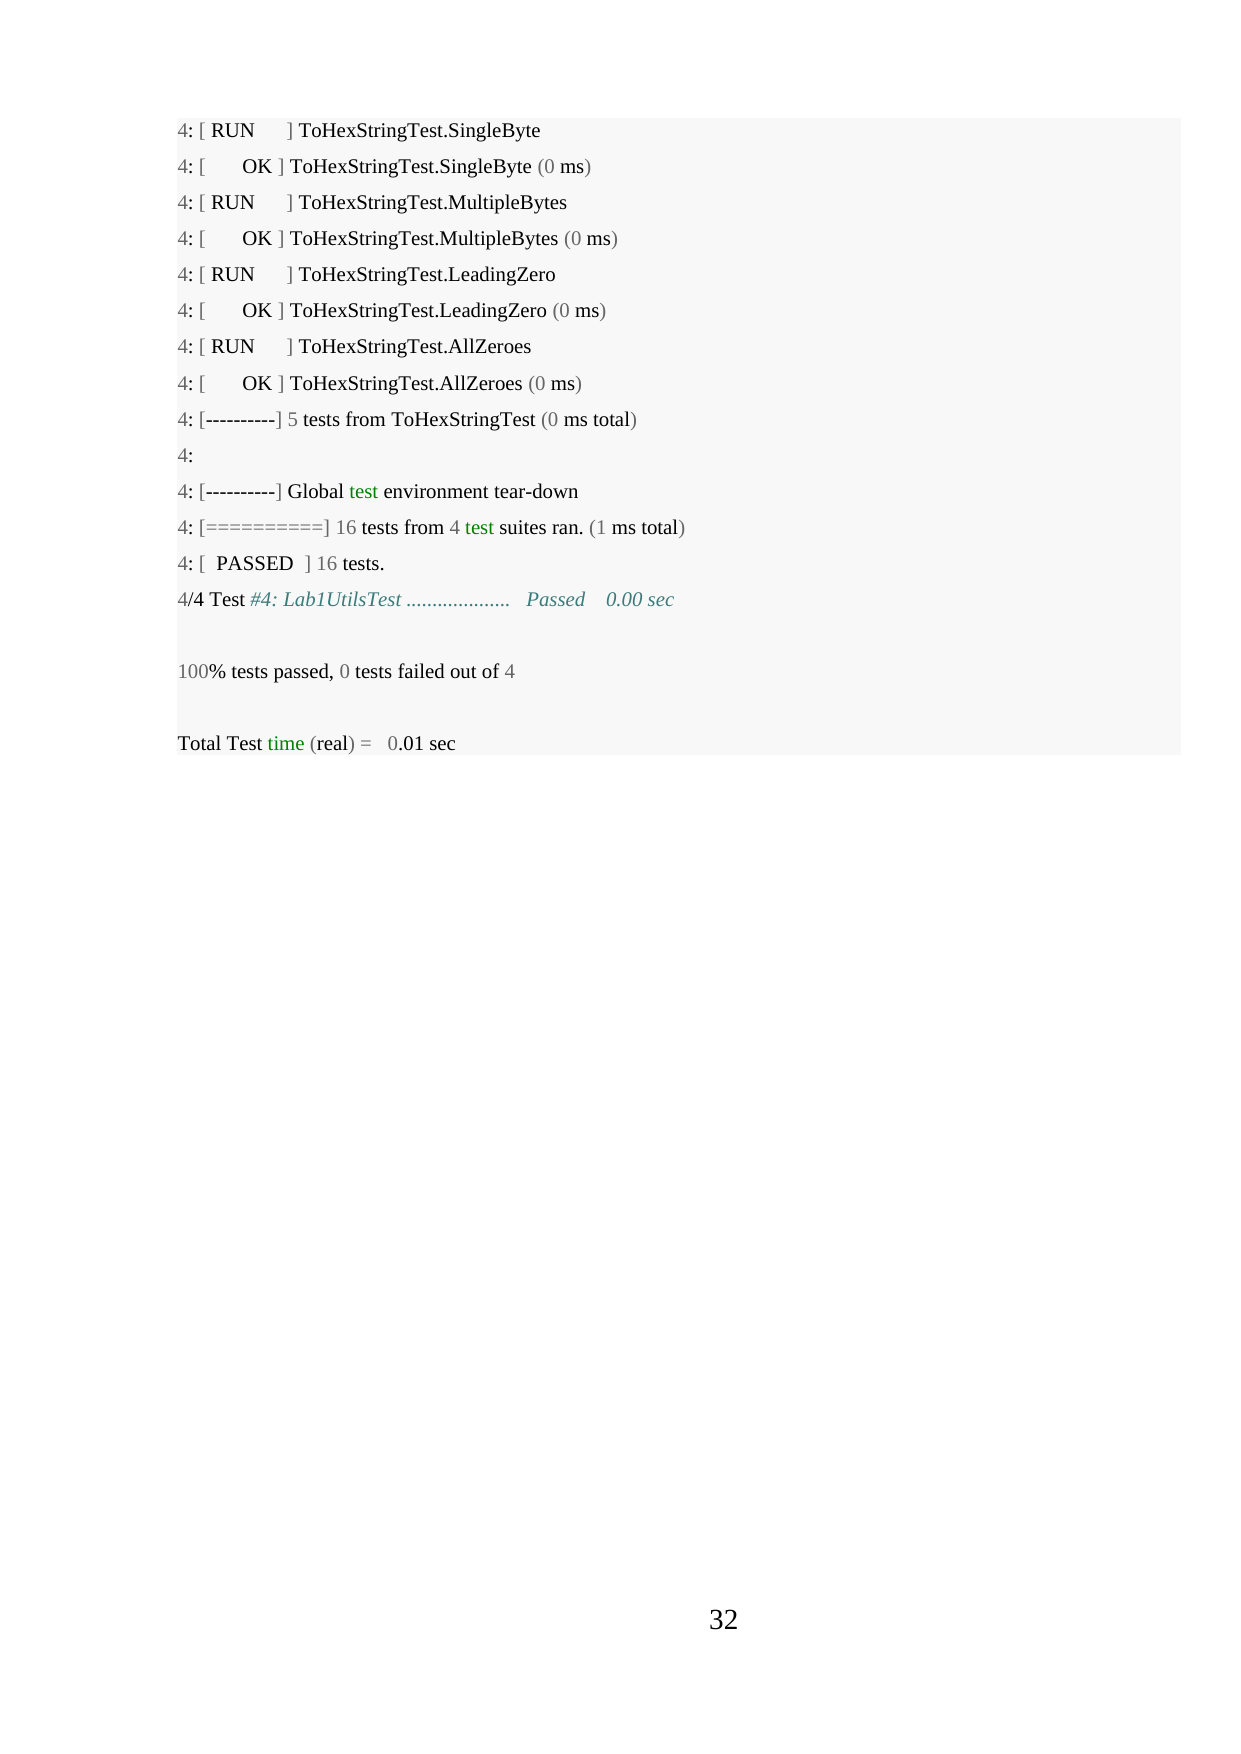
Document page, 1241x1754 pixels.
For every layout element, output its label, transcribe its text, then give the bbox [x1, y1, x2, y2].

text 4: [----------] Global test environment tear-down [177, 478, 1181, 503]
text 4: [ PASSED ] 16 tests. [177, 551, 1181, 575]
text 4: [ OK ] ToHexStringTest.SingleByte (0 ms) [177, 154, 1181, 178]
text Total Test time (real) = 0.01 sec [177, 731, 1181, 755]
text 4: [ RUN ] ToHexStringTest.AllZeroes [177, 334, 1181, 358]
text 4: [==========] 16 tests from 4 test suites ran. (1 ms total) [177, 514, 1181, 539]
text 4: [----------] 5 tests from ToHexStringTest (0 ms total) [177, 406, 1181, 431]
text 4: [ OK ] ToHexStringTest.MultipleBytes (0 ms) [177, 226, 1181, 250]
text 4: [ RUN ] ToHexStringTest.MultipleBytes [177, 190, 1181, 214]
text 100% tests passed, 0 tests failed out of 4 [177, 659, 1181, 683]
text 4: [ OK ] ToHexStringTest.LeadingZero (0 ms) [177, 298, 1181, 322]
text 4: [177, 442, 1181, 467]
text 4: [ RUN ] ToHexStringTest.LeadingZero [177, 262, 1181, 286]
text 4: [ OK ] ToHexStringTest.AllZeroes (0 ms) [177, 370, 1181, 394]
text 4/4 Test #4: Lab1UtilsTest .................... Passed 0.00 sec [177, 587, 1181, 611]
text 4: [ RUN ] ToHexStringTest.SingleByte [177, 118, 1181, 142]
